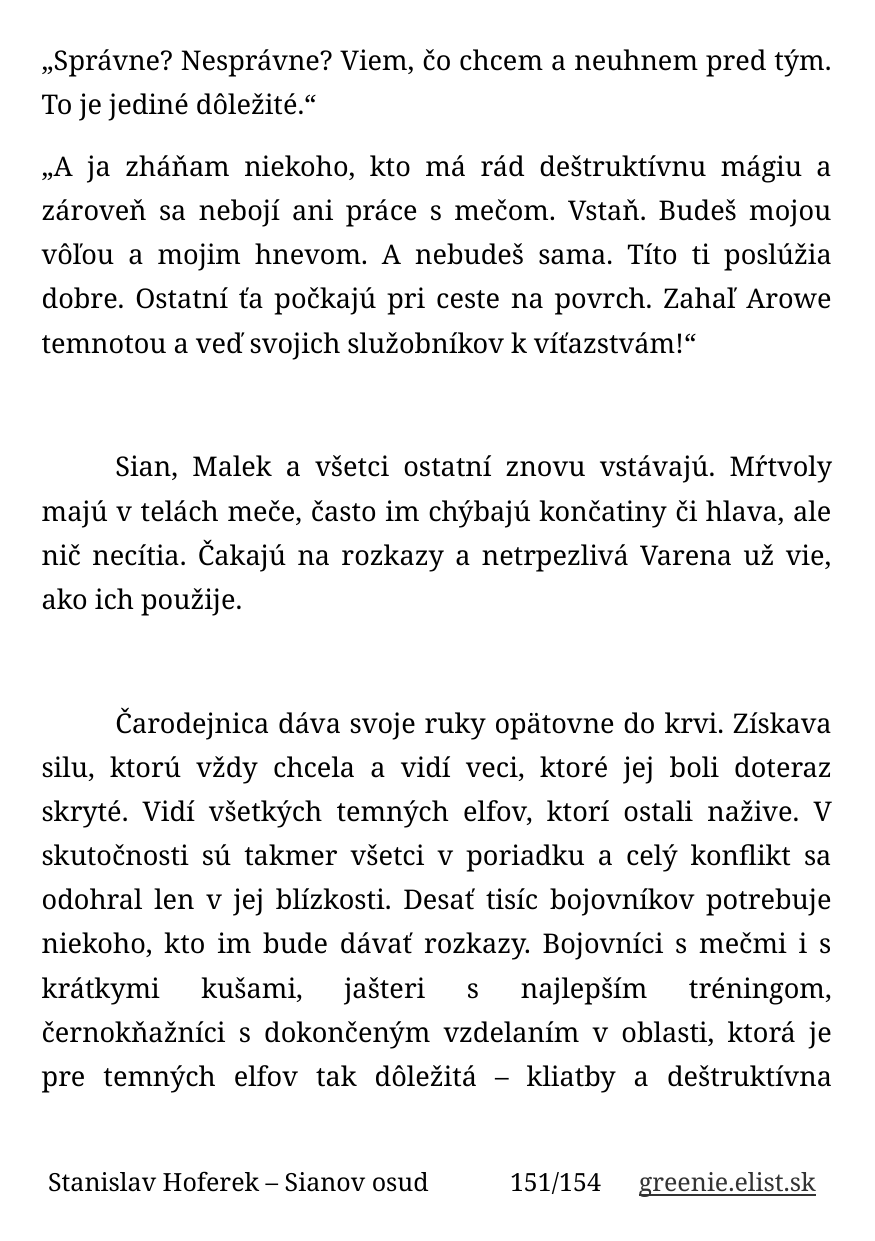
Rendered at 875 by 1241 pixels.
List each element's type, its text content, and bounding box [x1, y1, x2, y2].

text „A ja zháňam niekoho, kto má rád deštruktívnu mágiu a zároveň sa nebojí ani práce s mečom. Vstaň. Budeš mojou vôľou a mojim hnevom. A nebudeš sama. Títo ti poslúžia dobre. Ostatní ťa počkajú pri ceste na povrch. Zahaľ Arowe temnotou a veď svojich služobníkov k víťazstvám!“ [41, 147, 833, 361]
text Čarodejnica dáva svoje ruky opätovne do krvi. Získava silu, ktorú vždy chcela a vidí veci, ktoré jej boli doteraz skryté. Vidí všetkých temných elfov, ktorí ostali nažive. V skutočnosti sú takmer všetci v poriadku a celý konflikt sa odohral len v jej blízkosti. Desať tisíc bojovníkov potrebuje niekoho, kto im bude dávať rozkazy. Bojovníci s mečmi i s krátkymi kušami, jašteri s najlepším tréningom, černokňažníci s dokončeným vzdelaním v oblasti, ktorá je pre temných elfov tak dôležitá – kliatby a deštruktívna [41, 704, 833, 1094]
text Sian, Malek a všetci ostatní znovu vstávajú. Mŕtvoly majú v telách meče, často im chýbajú končatiny či hlava, ale nič necítia. Čakajú na rozkazy a netrpezlivá Varena už vie, ako ich použije. [41, 448, 833, 617]
text „Správne? Nesprávne? Viem, čo chcem a neuhnem pred tým. To je jediné dôležité.“ [41, 41, 833, 122]
